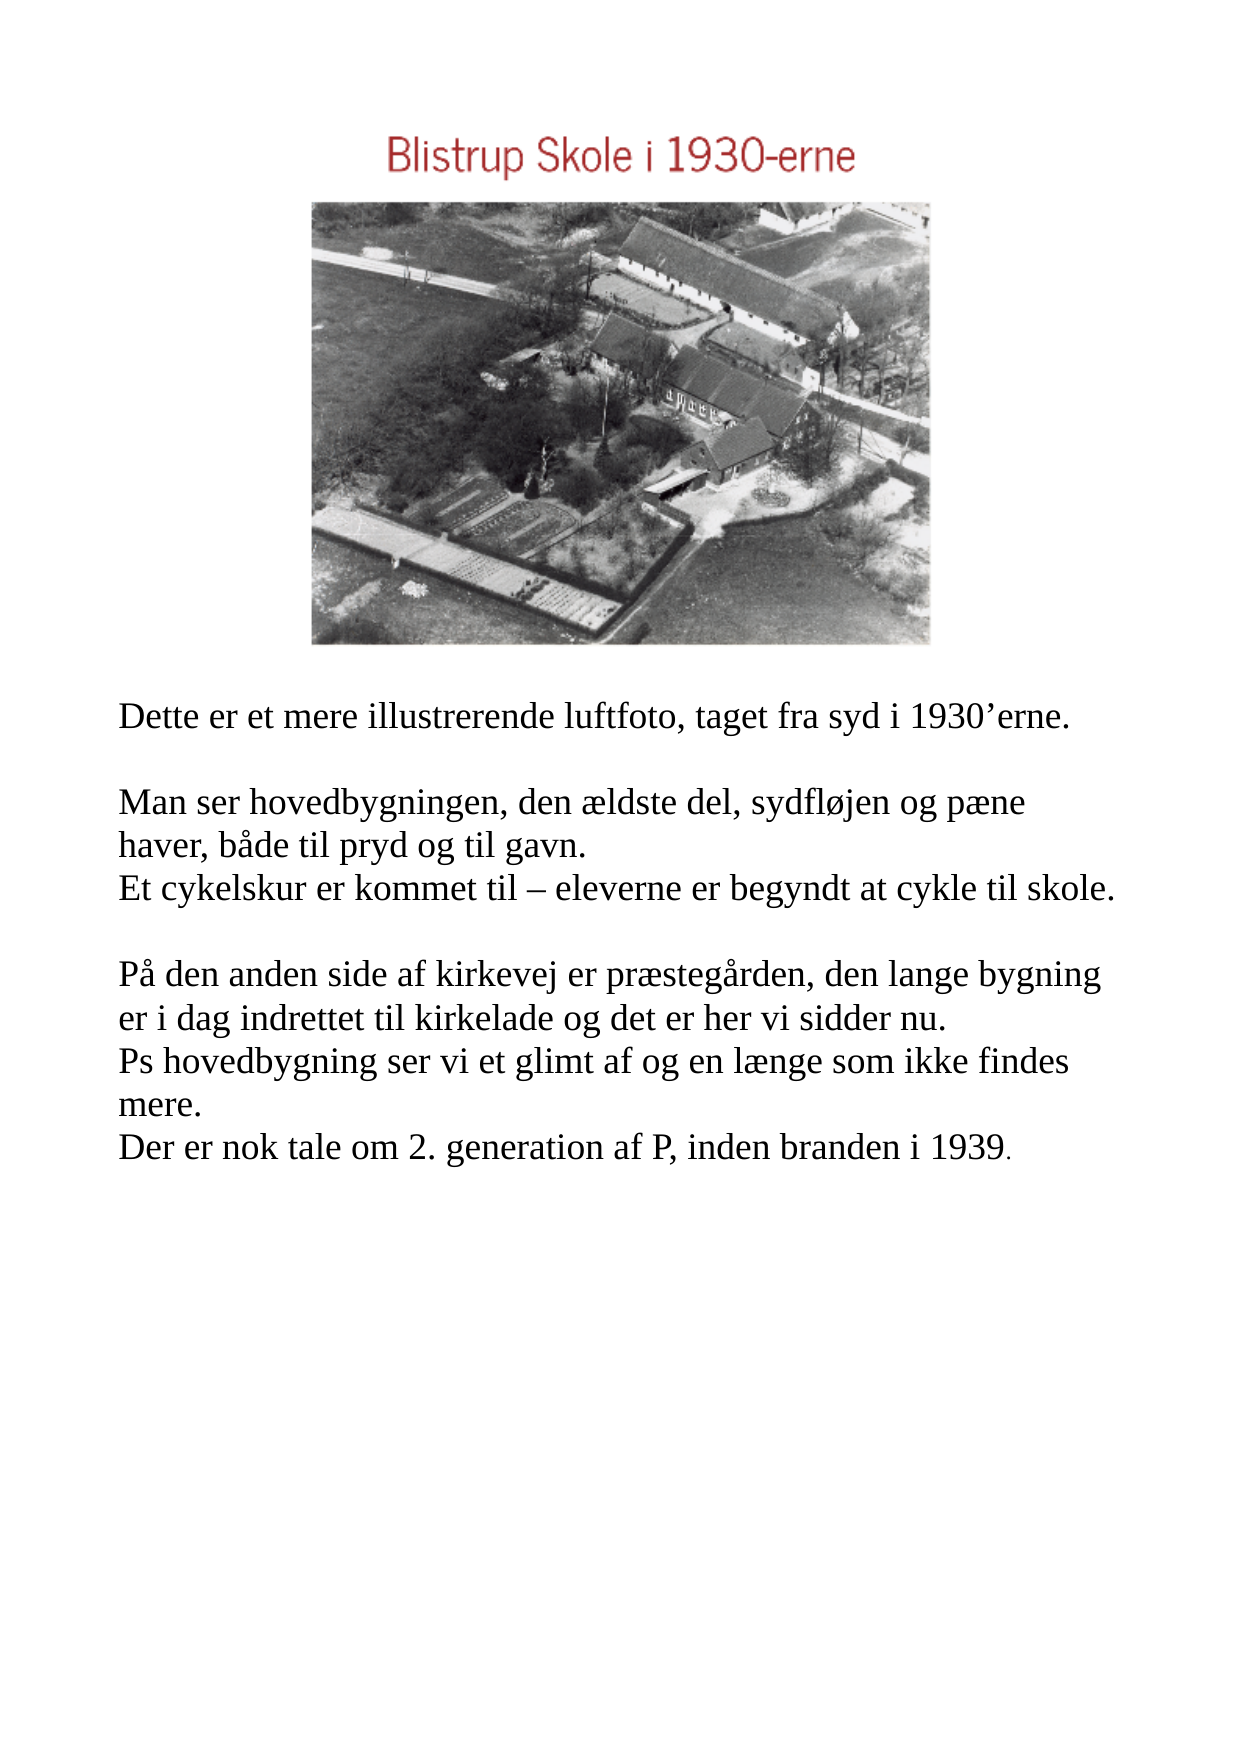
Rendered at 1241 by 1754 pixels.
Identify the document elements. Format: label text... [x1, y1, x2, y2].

text Man ser hovedbygningen, den ældste del, sydfløjen og pæne haver, både til pryd og til gavn. [118, 779, 1122, 866]
text Et cykelskur er kommet til – eleverne er begyndt at cykle til skole. [118, 866, 1122, 909]
text Der er nok tale om 2. generation af P, inden branden i 1939. [118, 1124, 1122, 1167]
text På den anden side af kirkevej er præstegården, den lange bygning er i dag indrettet til kirkelade og det er her vi sidder nu. [118, 952, 1122, 1038]
text Dette er et mere illustrerende luftfoto, taget fra syd i 1930’erne. [118, 693, 1122, 736]
picture [301, 118, 939, 659]
text Ps hovedbygning ser vi et glimt af og en længe som ikke findes mere. [118, 1038, 1122, 1124]
